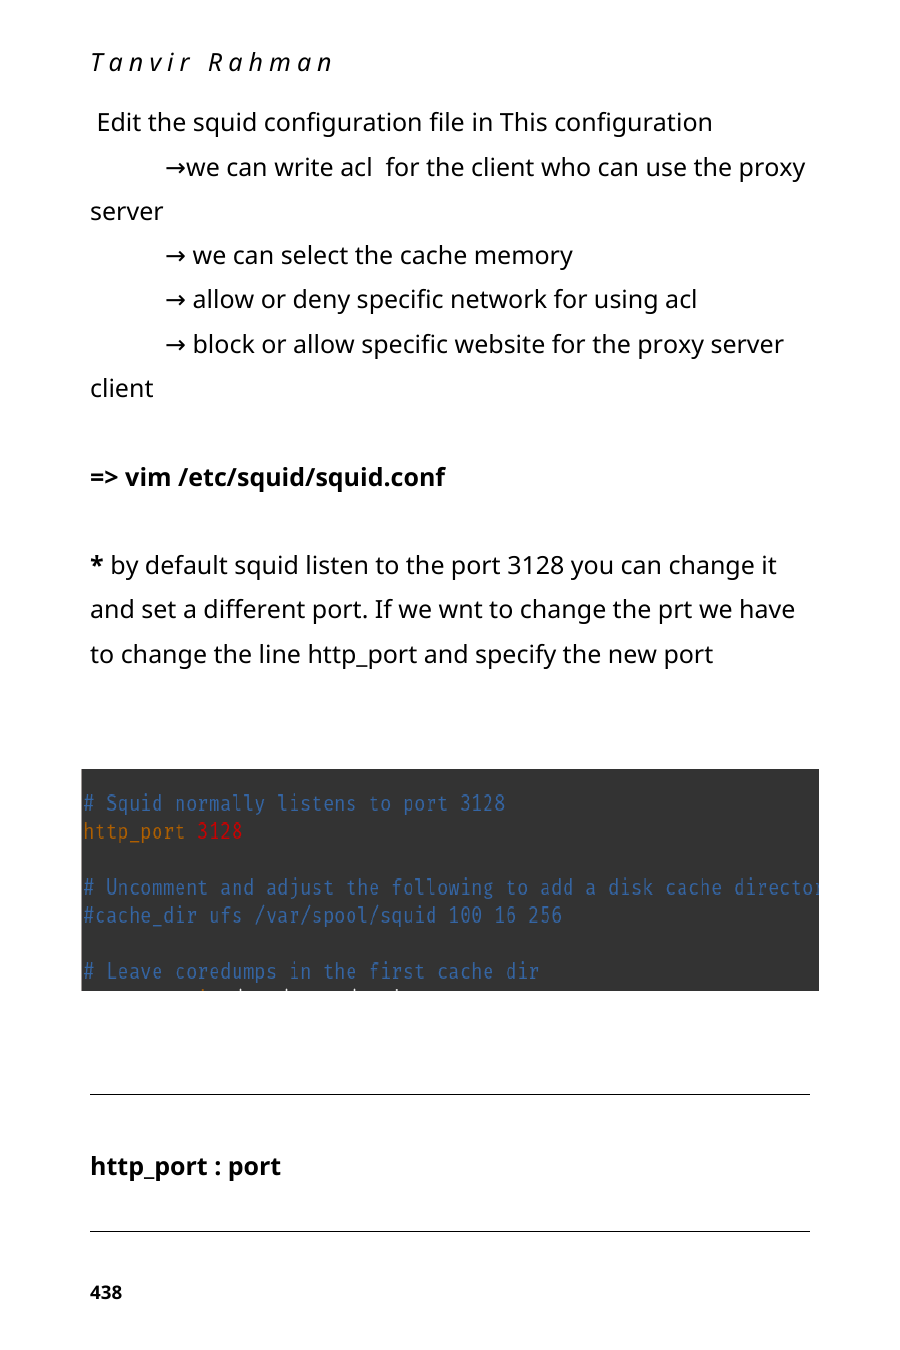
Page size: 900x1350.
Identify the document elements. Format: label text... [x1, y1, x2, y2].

text http_port : port [90, 1148, 810, 1182]
text Edit the squid configuration file in This configuration [90, 105, 810, 139]
picture [81, 769, 819, 991]
text → allow or deny specific network for using acl [90, 282, 810, 316]
text →we can write acl for the client who can use the proxy server [90, 149, 810, 228]
text → block or allow specific website for the proxy server client [90, 326, 810, 405]
text => vim /etc/squid/squid.conf [90, 459, 810, 493]
text → we can select the cache memory [90, 238, 810, 272]
text * by default squid listen to the port 3128 you can change it and set a different port. If we wnt to change the prt we have to change the line http_port and specify the new port [90, 548, 810, 670]
